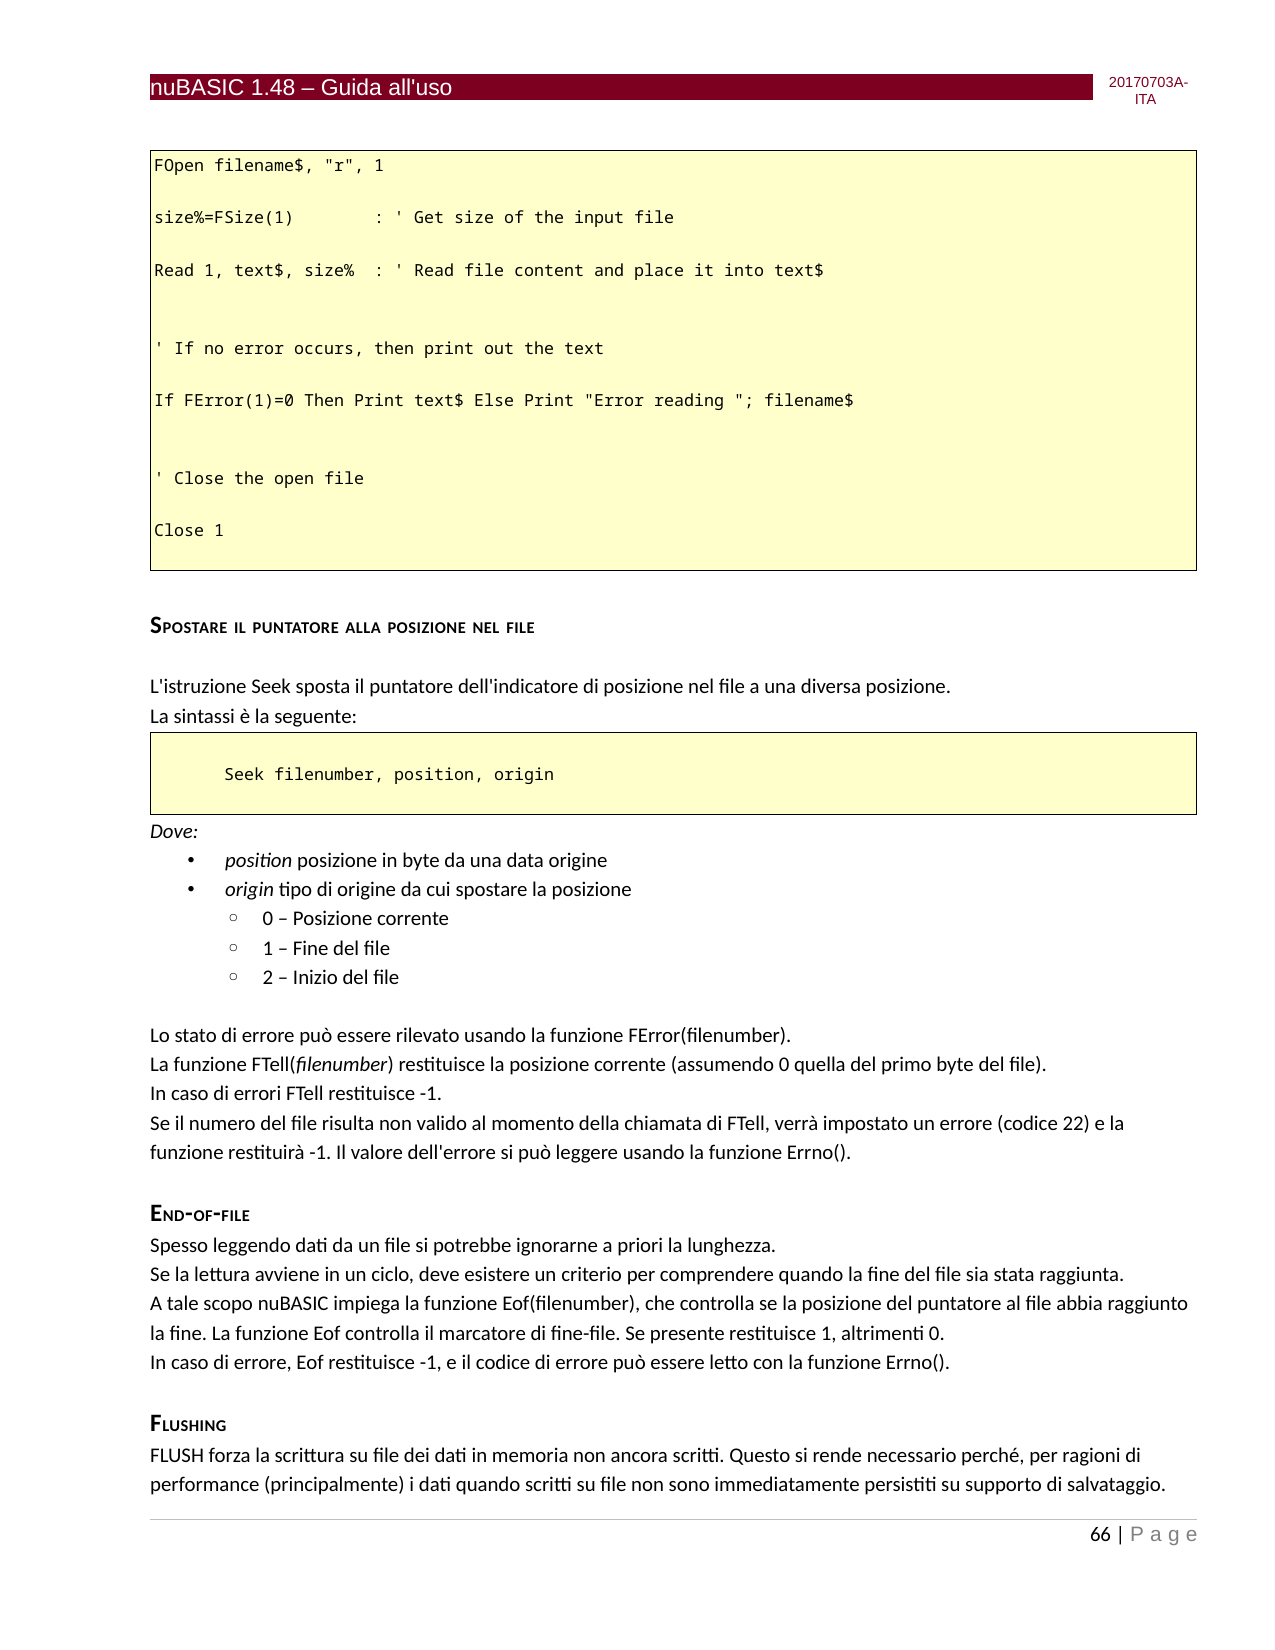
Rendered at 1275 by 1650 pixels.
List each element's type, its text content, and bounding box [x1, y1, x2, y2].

list 1 – Fine del file [225, 935, 1197, 960]
list ' If no error occurs, then print out the text [151, 332, 1196, 358]
list Close 1 [151, 514, 1196, 541]
text L'istruzione Seek sposta il puntatore dell'indicatore di posizione nel file a una diversa posizione. [150, 674, 1197, 699]
text Se il numero del file risulta non valido al momento della chiamata di FTell, verrà impostato un errore (codice 22) e la funzione restituirà -1. Il valore dell'errore si può leggere usando la funzione Errno(). [150, 1110, 1197, 1164]
text La sintassi è la seguente: [150, 703, 1197, 728]
list 2 – Inizio del file [225, 964, 1197, 989]
text FLUSH forza la scrittura su file dei dati in memoria non ancora scritti. Questo si rende necessario perché, per ragioni di performance (principalmente) i dati quando scritti su file non sono immediatamente persistiti su supporto di salvataggio. [150, 1442, 1197, 1497]
text A tale scopo nuBASIC impiega la funzione Eof(filenumber), che controlla se la posizione del puntatore al file abbia raggiunto la fine. La funzione Eof controlla il marcatore di fine-file. Se presente restituisce 1, altrimenti 0. [150, 1291, 1197, 1345]
text Se la lettura avviene in un ciclo, deve esistere un criterio per comprendere quando la fine del file sia stata raggiunta. [150, 1261, 1197, 1287]
list position posizione in byte da una data origine [187, 847, 1197, 873]
list ' Close the open file [151, 462, 1196, 488]
text In caso di errori FTell restituisce -1. [150, 1081, 1197, 1106]
list FOpen filename$, "r", 1 [151, 151, 1196, 176]
text La funzione FTell(filenumber) restituisce la posizione corrente (assumendo 0 quella del primo byte del file). [150, 1051, 1197, 1077]
text Dove: [150, 818, 1197, 843]
list 0 – Posizione corrente [225, 906, 1197, 931]
list origin tipo di origine da cui spostare la posizione [187, 876, 1197, 902]
subtitle Flushing [150, 1407, 1197, 1438]
subtitle End-of-file [150, 1197, 1197, 1228]
text Lo stato di errore può essere rilevato usando la funzione FError(filenumber). [150, 1022, 1197, 1048]
list Seek filenumber, position, origin [151, 758, 1196, 784]
text Spesso leggendo dati da un file si potrebbe ignorarne a priori la lunghezza. [150, 1232, 1197, 1258]
subtitle Spostare il puntatore alla posizione nel file [150, 609, 1197, 640]
list If FError(1)=0 Then Print text$ Else Print "Error reading "; filename$ [151, 384, 1196, 410]
list Read 1, text$, size% : ' Read file content and place it into text$ [151, 254, 1196, 280]
text In caso di errore, Eof restituisce -1, e il codice di errore può essere letto con la funzione Errno(). [150, 1349, 1197, 1374]
list size%=FSize(1) : ' Get size of the input file [151, 202, 1196, 228]
